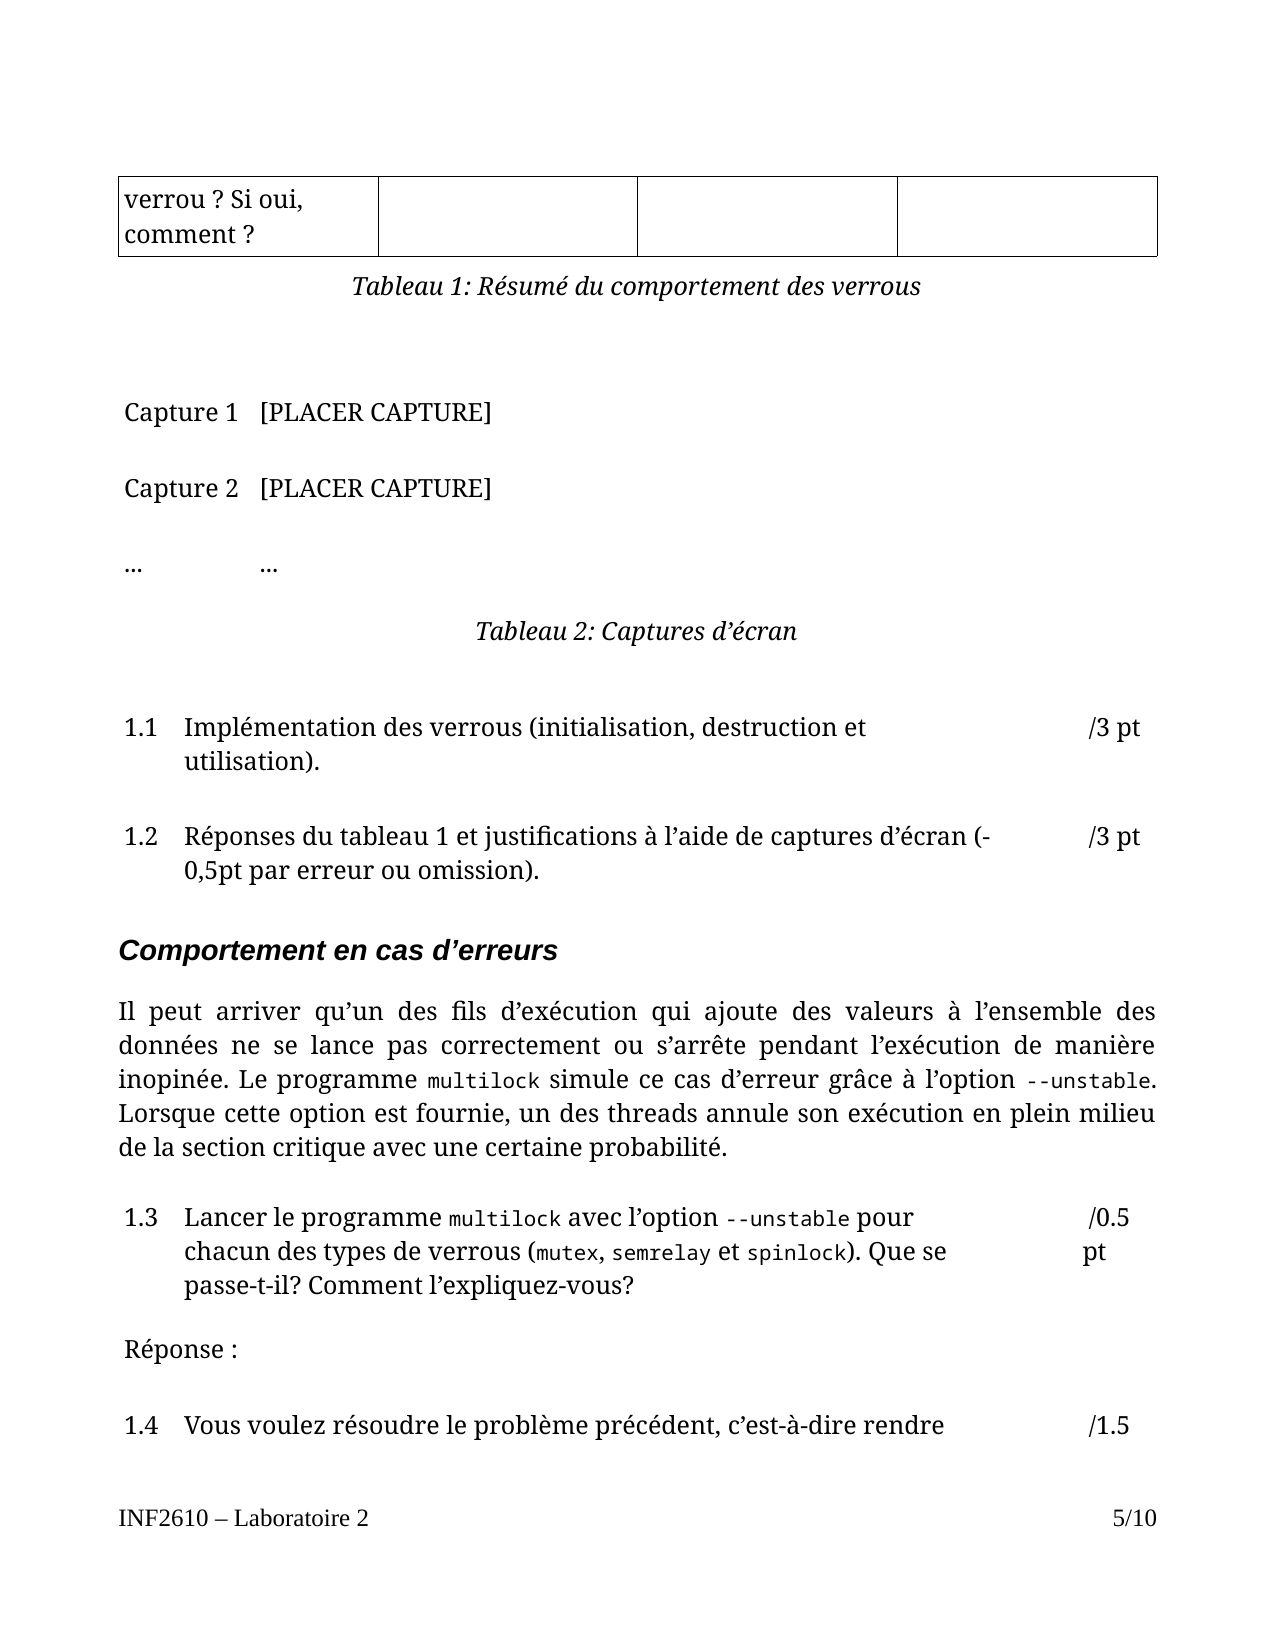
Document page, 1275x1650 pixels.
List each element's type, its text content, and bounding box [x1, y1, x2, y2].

table_header /0.5 pt [1076, 1179, 1157, 1387]
table_header Capture 1 [118, 374, 253, 450]
text Tableau 1: Résumé du comportement des verrous [118, 269, 1157, 303]
table_cell /1.5 [1076, 1387, 1157, 1462]
table_cell [638, 177, 897, 256]
table_cell /3 pt [1076, 798, 1157, 908]
table_cell [379, 177, 637, 256]
table_cell ... [254, 525, 1157, 601]
subtitle Comportement en cas d’erreurs [118, 933, 1157, 966]
table_cell Vous voulez résoudre le problème précédent, c’est-à-dire rendre [118, 1387, 1007, 1462]
table_cell [898, 177, 1157, 256]
table_header Lancer le programme multilock avec l’option --unstable pour chacun des types de verrous (mutex, semrelay et spinlock). Que se passe-t-il? Comment l’expliquez-vous? Réponse : [118, 1179, 1007, 1387]
text Tableau 2: Captures d’écran [118, 613, 1157, 647]
table_cell [1007, 1387, 1076, 1462]
table_cell verrou ? Si oui, comment ? [119, 177, 378, 256]
table_header [1007, 1179, 1076, 1387]
table_header [1007, 689, 1076, 798]
table_header /3 pt [1076, 689, 1157, 798]
table_header Implémentation des verrous (initialisation, destruction et utilisation). [118, 689, 1007, 798]
table_cell Capture 2 [118, 450, 253, 525]
text Il peut arriver qu’un des fils d’exécution qui ajoute des valeurs à l’ensemble des données ne se lance pas correctement ou s’arrête pendant l’exécution de manière inopinée. Le programme multilock simule ce cas d’erreur grâce à l’option --unstable. Lorsque cette option est fournie, un des threads annule son exécution en plein milieu de la section critique avec une certaine probabilité. [118, 994, 1157, 1164]
table_header [PLACER CAPTURE] [254, 374, 1157, 450]
table_cell [PLACER CAPTURE] [254, 450, 1157, 525]
table_cell Réponses du tableau 1 et justifications à l’aide de captures d’écran (-0,5pt par erreur ou omission). [118, 798, 1007, 908]
table_cell [1007, 798, 1076, 908]
table_cell ... [118, 525, 253, 601]
